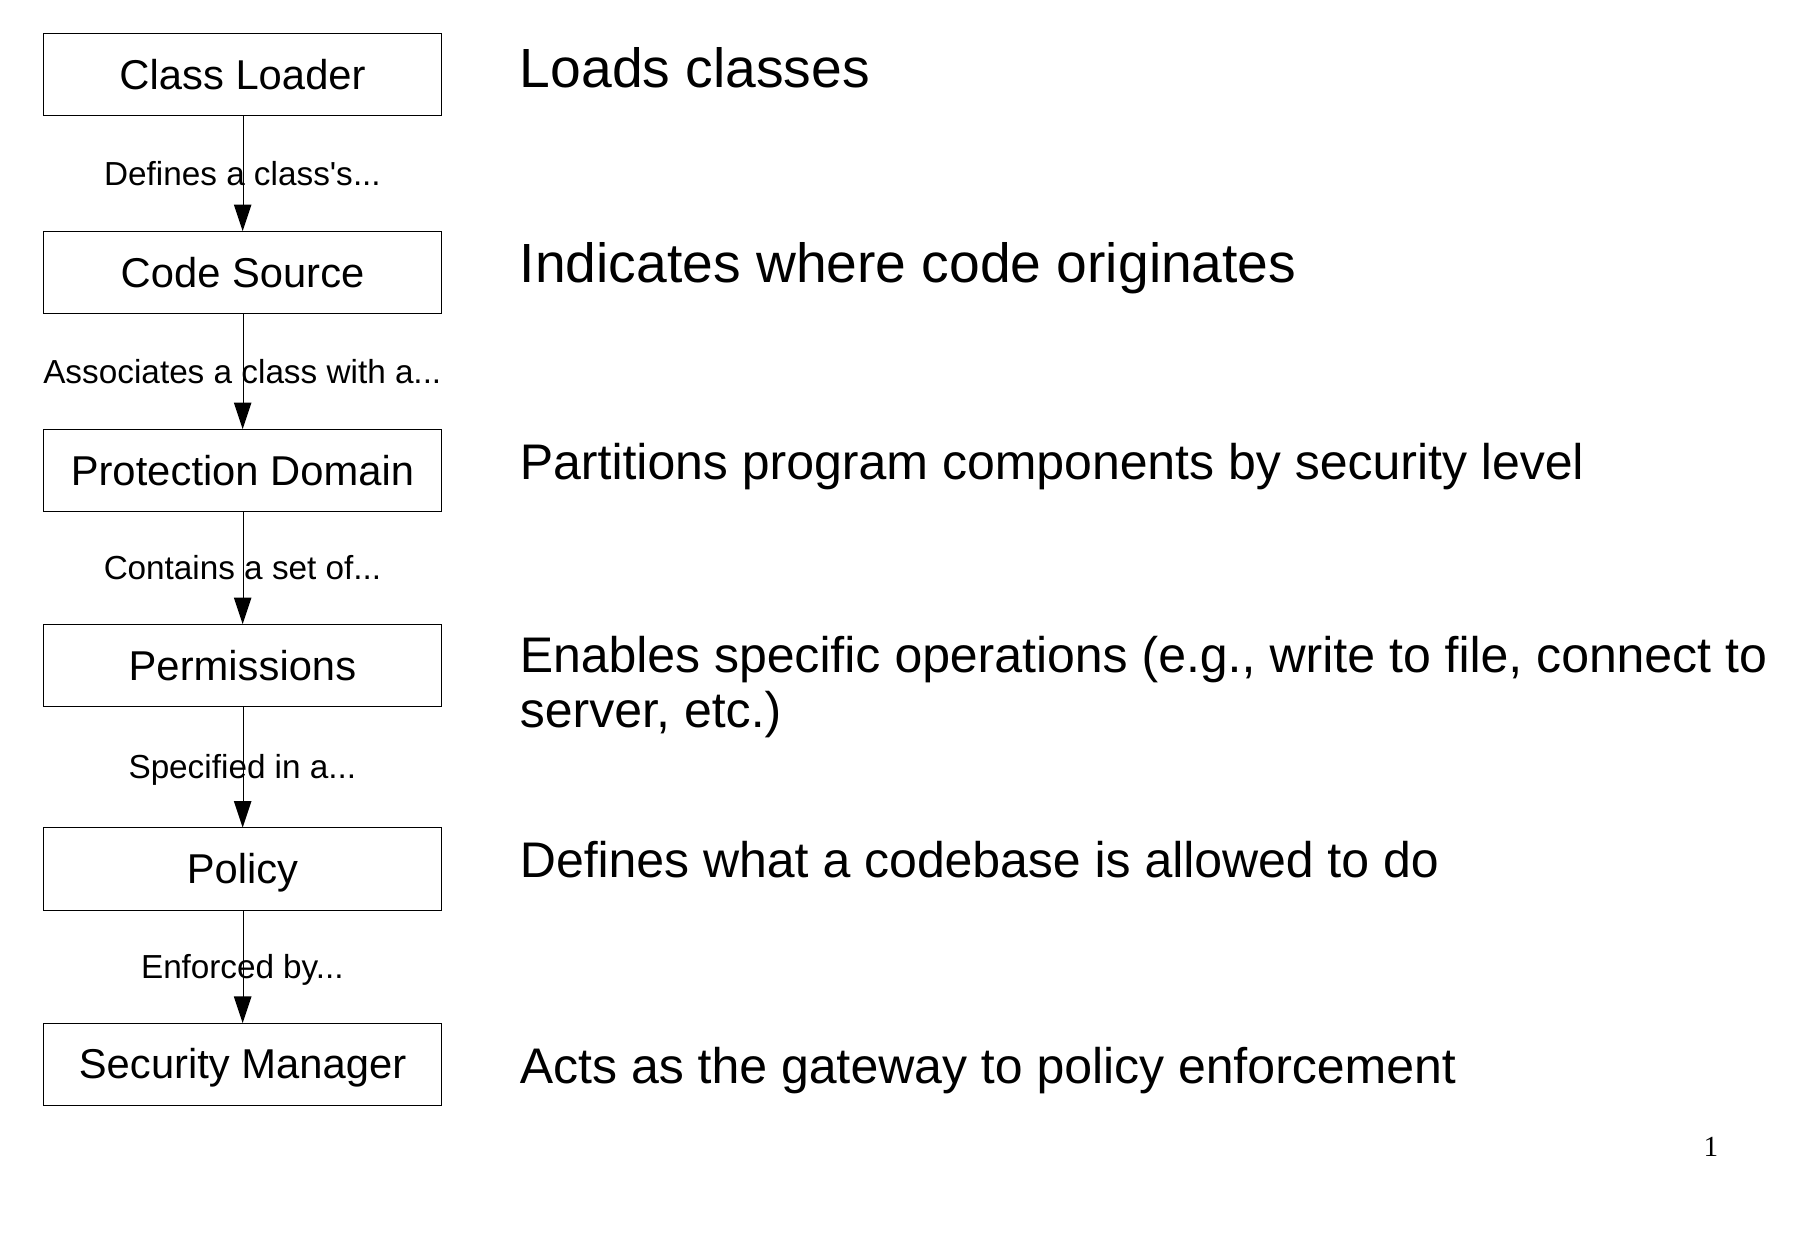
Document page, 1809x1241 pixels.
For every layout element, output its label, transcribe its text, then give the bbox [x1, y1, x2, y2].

text_box Loads classes [505, 29, 1284, 113]
text_box Class Loader [43, 33, 442, 116]
text_box Indicates where code originates [505, 225, 1409, 308]
text_box Policy [43, 827, 442, 911]
text_box Acts as the gateway to policy enforcement [505, 1031, 1589, 1103]
text_box Defines what a codebase is allowed to do [505, 824, 1573, 907]
text_box Protection Domain [43, 429, 442, 512]
text_box Security Manager [43, 1023, 442, 1106]
text_box Enables specific operations (e.g., write to file, connect to server, etc.) [505, 619, 1809, 769]
text_box Partitions program components by security level [505, 426, 1704, 498]
text_box Permissions [43, 624, 442, 707]
text_box Code Source [43, 231, 442, 314]
